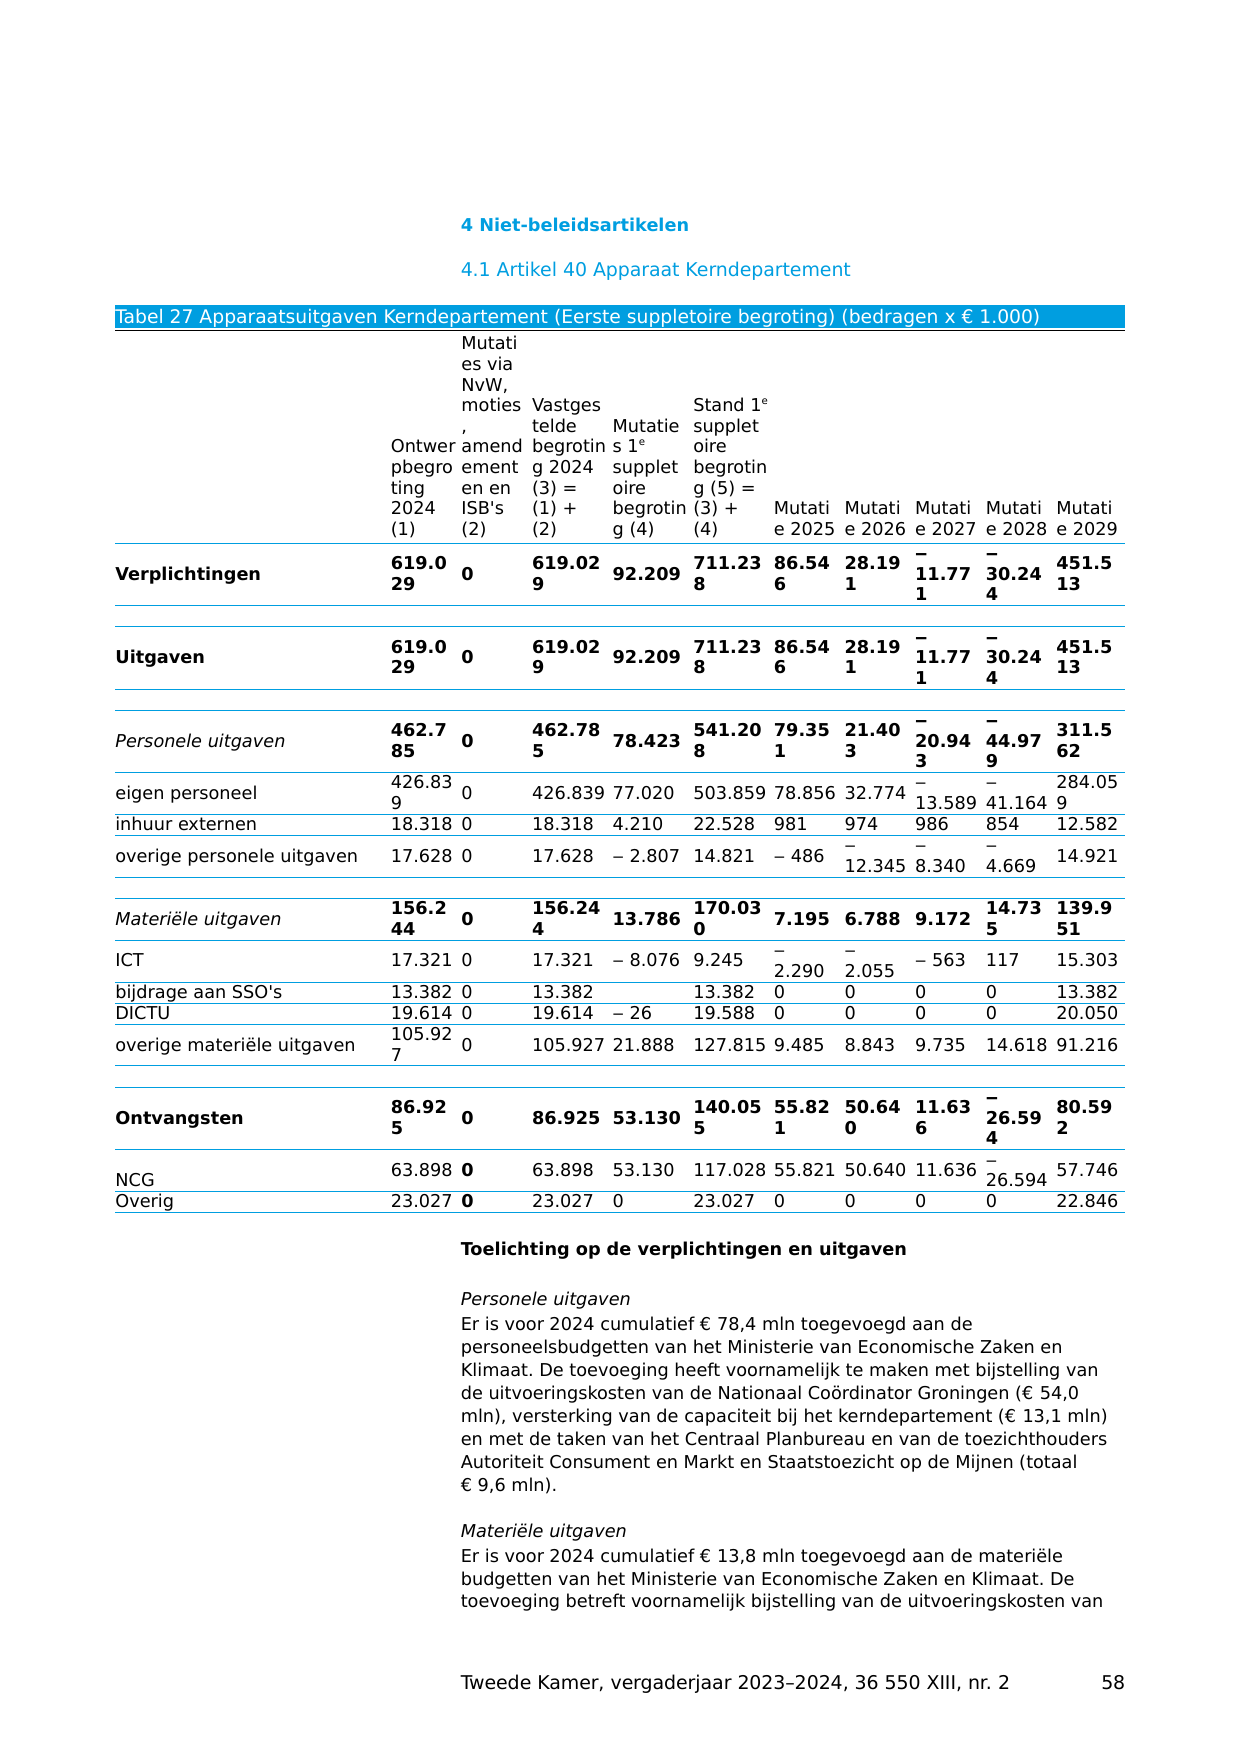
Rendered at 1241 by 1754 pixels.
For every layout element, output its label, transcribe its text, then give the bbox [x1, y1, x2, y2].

table_cell 17.321 [388, 941, 458, 981]
table_cell [690, 878, 771, 898]
table_cell 0 [458, 899, 529, 939]
table_cell [1053, 1066, 1125, 1087]
table_cell ‒ 12.345 [841, 836, 912, 877]
table_cell 63.898 [388, 1150, 458, 1191]
table_cell 92.209 [610, 544, 690, 605]
table_cell 19.614 [529, 1004, 609, 1024]
table_cell DICTU [115, 1004, 388, 1024]
table_cell [458, 606, 529, 626]
table_cell [983, 606, 1053, 626]
table_cell 22.528 [690, 815, 771, 835]
table_cell 156.244 [388, 899, 458, 939]
table_cell 28.191 [841, 627, 912, 688]
table_cell 127.815 [690, 1025, 771, 1065]
table_cell 117.028 [690, 1150, 771, 1191]
table_cell ‒ 4.669 [983, 836, 1053, 877]
table_cell 19.588 [690, 1004, 771, 1024]
table_cell 80.592 [1053, 1088, 1125, 1149]
table_cell overige personele uitgaven [115, 836, 388, 877]
table_cell 14.618 [983, 1025, 1053, 1065]
table_cell 0 [912, 1004, 983, 1024]
table_cell 0 [912, 983, 983, 1002]
table_cell Materiële uitgaven [115, 899, 388, 939]
table_cell 0 [458, 773, 529, 814]
text Er is voor 2024 cumulatief € 78,4 mln toegevoegd aan de personeelsbudgetten van het Ministerie van Economische Zaken en Klimaat. De toevoeging heeft voornamelijk te maken met bijstelling van de uitvoeringskosten van de Nationaal Coördinator Groningen (€ 54,0 mln), versterking van de capaciteit bij het kerndepartement (€ 13,1 mln) en met de taken van het Centraal Planbureau en van de toezichthouders Autoriteit Consument en Markt en Staatstoezicht op de Mijnen (totaal € 9,6 mln). [461, 1312, 1125, 1496]
table_cell [529, 1066, 609, 1087]
table_cell [529, 878, 609, 898]
table_cell Ontvangsten [115, 1088, 388, 1149]
table_cell 0 [771, 1004, 841, 1024]
table_cell 711.238 [690, 544, 771, 605]
table_cell 619.029 [529, 627, 609, 688]
table_cell 462.785 [388, 711, 458, 772]
table_cell [841, 690, 912, 709]
table_cell Stand 1e suppletoire begroting (5) = (3) + (4) [690, 331, 771, 542]
table_cell 541.208 [690, 711, 771, 772]
table_cell [841, 878, 912, 898]
table_cell Vastgestelde begroting 2024 (3) = (1) + (2) [529, 331, 609, 542]
table_cell 6.788 [841, 899, 912, 939]
table_cell bijdrage aan SSO's [115, 983, 388, 1002]
table_cell 0 [912, 1192, 983, 1212]
table_cell 0 [458, 1192, 529, 1212]
table_cell 462.785 [529, 711, 609, 772]
table_cell [388, 1066, 458, 1087]
table_cell 92.209 [610, 627, 690, 688]
table_cell 14.921 [1053, 836, 1125, 877]
table_cell 55.821 [771, 1088, 841, 1149]
table_cell 426.839 [529, 773, 609, 814]
title 4.1 Artikel 40 Apparaat Kerndepartement [461, 259, 1125, 281]
table_cell Mutatie 2026 [841, 331, 912, 542]
table_cell 21.888 [610, 1025, 690, 1065]
table_cell ‒ 2.290 [771, 941, 841, 981]
table_cell 981 [771, 815, 841, 835]
table_cell [458, 1066, 529, 1087]
table_cell 17.628 [529, 836, 609, 877]
table_cell ‒ 26.594 [983, 1088, 1053, 1149]
table_cell 0 [458, 711, 529, 772]
table_cell 11.636 [912, 1150, 983, 1191]
table_cell 20.050 [1053, 1004, 1125, 1024]
table_cell Mutatie 2029 [1053, 331, 1125, 542]
table_cell 86.925 [388, 1088, 458, 1149]
table_cell 0 [771, 1192, 841, 1212]
table_cell [771, 1066, 841, 1087]
table_cell Personele uitgaven [115, 711, 388, 772]
table_cell 86.546 [771, 544, 841, 605]
table_cell 426.839 [388, 773, 458, 814]
table_cell 12.582 [1053, 815, 1125, 835]
text Personele uitgaven [461, 1287, 1125, 1310]
table_cell 156.244 [529, 899, 609, 939]
table_cell 13.382 [529, 983, 609, 1002]
table_cell Mutatie 2027 [912, 331, 983, 542]
table_cell [115, 331, 388, 542]
table_cell [912, 1066, 983, 1087]
table_cell 105.927 [529, 1025, 609, 1065]
table_cell [388, 606, 458, 626]
table_cell 17.628 [388, 836, 458, 877]
table_cell Mutaties 1e suppletoire begroting (4) [610, 331, 690, 542]
table_cell 0 [841, 1192, 912, 1212]
table_cell 0 [458, 836, 529, 877]
table_cell [983, 1066, 1053, 1087]
table_cell [690, 690, 771, 709]
table_cell [458, 690, 529, 709]
table_cell [610, 606, 690, 626]
table_cell Mutatie 2025 [771, 331, 841, 542]
table_cell [912, 878, 983, 898]
table_cell [1053, 690, 1125, 709]
table_cell Overig [115, 1192, 388, 1212]
table_cell 619.029 [388, 544, 458, 605]
table_cell Ontwerpbegroting 2024 (1) [388, 331, 458, 542]
table_cell [983, 878, 1053, 898]
table_cell 0 [458, 941, 529, 981]
table_cell 13.382 [690, 983, 771, 1002]
table_cell [912, 690, 983, 709]
table_cell 23.027 [690, 1192, 771, 1212]
table_cell 0 [458, 815, 529, 835]
table_cell 170.030 [690, 899, 771, 939]
table_cell ‒ 486 [771, 836, 841, 877]
table_cell [115, 690, 388, 709]
table_cell 32.774 [841, 773, 912, 814]
table_cell ‒ 11.771 [912, 627, 983, 688]
table_cell 21.403 [841, 711, 912, 772]
table_cell 78.856 [771, 773, 841, 814]
table_cell ‒ 8.340 [912, 836, 983, 877]
table_cell 15.303 [1053, 941, 1125, 981]
table_cell [115, 878, 388, 898]
table_cell 28.191 [841, 544, 912, 605]
table_cell [771, 878, 841, 898]
table_cell 13.382 [388, 983, 458, 1002]
table_cell [983, 690, 1053, 709]
table_cell ‒ 30.244 [983, 627, 1053, 688]
table_cell ‒ 563 [912, 941, 983, 981]
table_cell 79.351 [771, 711, 841, 772]
table_cell 0 [458, 544, 529, 605]
table_cell 0 [458, 983, 529, 1002]
table_cell 78.423 [610, 711, 690, 772]
table_cell 19.614 [388, 1004, 458, 1024]
table_cell 55.821 [771, 1150, 841, 1191]
table_cell 63.898 [529, 1150, 609, 1191]
table_cell [1053, 606, 1125, 626]
table_cell 0 [610, 1192, 690, 1212]
table_cell 77.020 [610, 773, 690, 814]
table_cell 9.172 [912, 899, 983, 939]
table_cell 4.210 [610, 815, 690, 835]
table_cell [458, 878, 529, 898]
table_cell 14.821 [690, 836, 771, 877]
table_cell 139.951 [1053, 899, 1125, 939]
table_cell [771, 606, 841, 626]
table_cell ‒ 8.076 [610, 941, 690, 981]
table_cell 8.843 [841, 1025, 912, 1065]
table_cell ‒ 44.979 [983, 711, 1053, 772]
table_cell [529, 690, 609, 709]
table_cell ‒ 30.244 [983, 544, 1053, 605]
table_cell 0 [458, 1004, 529, 1024]
table_cell ‒ 2.807 [610, 836, 690, 877]
table_cell ICT [115, 941, 388, 981]
table_cell 311.562 [1053, 711, 1125, 772]
table_cell [115, 1066, 388, 1087]
table_cell 53.130 [610, 1150, 690, 1191]
table_cell 0 [458, 1150, 529, 1191]
table_cell ‒ 20.943 [912, 711, 983, 772]
table_cell ‒ 41.164 [983, 773, 1053, 814]
table_cell ‒ 26 [610, 1004, 690, 1024]
table_cell 7.195 [771, 899, 841, 939]
table_cell [115, 606, 388, 626]
table_cell ‒ 26.594 [983, 1150, 1053, 1191]
table_cell 18.318 [388, 815, 458, 835]
table_cell [841, 606, 912, 626]
table_cell 117 [983, 941, 1053, 981]
table_cell Mutatie 2028 [983, 331, 1053, 542]
table_cell [690, 1066, 771, 1087]
table_cell 57.746 [1053, 1150, 1125, 1191]
table_cell [610, 690, 690, 709]
table_cell 619.029 [529, 544, 609, 605]
table_cell 284.059 [1053, 773, 1125, 814]
table_cell ‒ 11.771 [912, 544, 983, 605]
table_cell 105.927 [388, 1025, 458, 1065]
table_cell 451.513 [1053, 544, 1125, 605]
table_cell ‒ 2.055 [841, 941, 912, 981]
table_cell 0 [841, 1004, 912, 1024]
table_cell 0 [458, 1025, 529, 1065]
table_cell [529, 606, 609, 626]
table_cell [388, 690, 458, 709]
table_cell 23.027 [388, 1192, 458, 1212]
table_cell 0 [983, 1192, 1053, 1212]
table_cell 17.321 [529, 941, 609, 981]
table_cell Uitgaven [115, 627, 388, 688]
table_cell 854 [983, 815, 1053, 835]
table_cell 0 [983, 1004, 1053, 1024]
table_cell 9.735 [912, 1025, 983, 1065]
table_cell [690, 606, 771, 626]
table_cell [912, 606, 983, 626]
text Er is voor 2024 cumulatief € 13,8 mln toegevoegd aan de materiële budgetten van het Ministerie van Economische Zaken en Klimaat. De toevoeging betreft voornamelijk bijstelling van de uitvoeringskosten van [461, 1544, 1125, 1612]
text Materiële uitgaven [461, 1519, 1125, 1542]
table_cell [771, 690, 841, 709]
table_cell 9.245 [690, 941, 771, 981]
table_cell eigen personeel [115, 773, 388, 814]
table_cell 11.636 [912, 1088, 983, 1149]
table_cell [610, 983, 690, 1002]
table_cell 0 [458, 627, 529, 688]
table_cell inhuur externen [115, 815, 388, 835]
table_cell [610, 878, 690, 898]
table_cell 0 [841, 983, 912, 1002]
table_cell 50.640 [841, 1088, 912, 1149]
table_cell 14.735 [983, 899, 1053, 939]
table_cell 0 [771, 983, 841, 1002]
table_cell 0 [983, 983, 1053, 1002]
table_cell 86.925 [529, 1088, 609, 1149]
table_cell Verplichtingen [115, 544, 388, 605]
title 4 Niet-beleidsartikelen [461, 213, 1125, 236]
table_cell 13.382 [1053, 983, 1125, 1002]
table_cell 711.238 [690, 627, 771, 688]
table_cell Mutaties via NvW, moties, amendementen en ISB's (2) [458, 331, 529, 542]
table_cell 140.055 [690, 1088, 771, 1149]
table_cell 503.859 [690, 773, 771, 814]
table_cell 451.513 [1053, 627, 1125, 688]
table_cell 91.216 [1053, 1025, 1125, 1065]
table_cell 619.029 [388, 627, 458, 688]
text Toelichting op de verplichtingen en uitgaven [461, 1237, 1125, 1260]
table_cell [1053, 878, 1125, 898]
table_cell 986 [912, 815, 983, 835]
table_cell ‒ 13.589 [912, 773, 983, 814]
table_cell 53.130 [610, 1088, 690, 1149]
table_cell NCG [115, 1150, 388, 1191]
table_cell 0 [458, 1088, 529, 1149]
table_cell 9.485 [771, 1025, 841, 1065]
table_cell 86.546 [771, 627, 841, 688]
table_cell [388, 878, 458, 898]
table_cell 50.640 [841, 1150, 912, 1191]
table_cell [841, 1066, 912, 1087]
table_cell 18.318 [529, 815, 609, 835]
table_cell 22.846 [1053, 1192, 1125, 1212]
table_cell 23.027 [529, 1192, 609, 1212]
table_cell 13.786 [610, 899, 690, 939]
table_cell 974 [841, 815, 912, 835]
table_cell overige materiële uitgaven [115, 1025, 388, 1065]
table_cell [610, 1066, 690, 1087]
